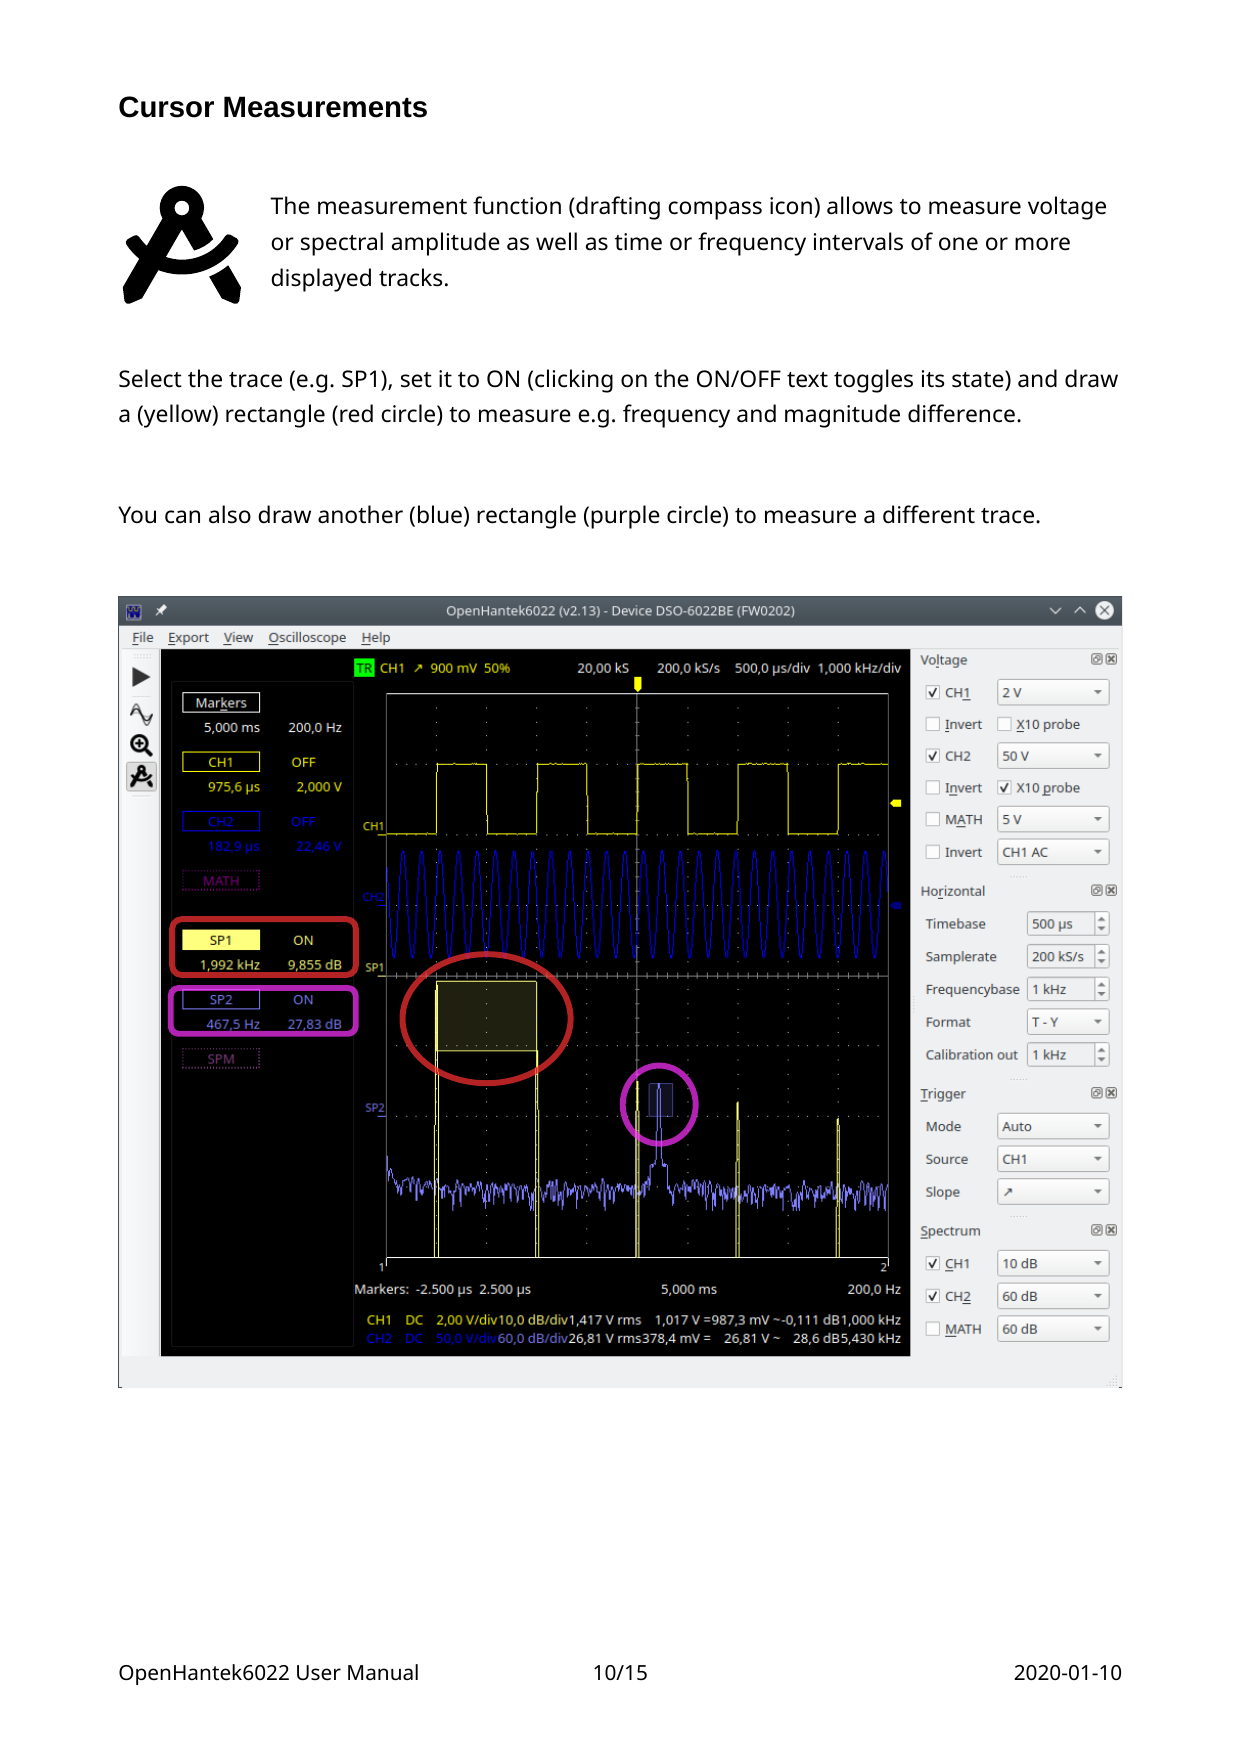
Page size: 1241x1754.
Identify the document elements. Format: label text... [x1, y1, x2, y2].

picture [118, 596, 1123, 1388]
text You can also draw another (blue) rectangle (purple circle) to measure a different trace. [118, 499, 1122, 531]
text The measurement function (drafting compass icon) allows to measure voltage or spectral amplitude as well as time or frequency intervals of one or more displayed tracks. [146, 189, 1122, 293]
subtitle Cursor Measurements [118, 89, 1122, 123]
text [118, 189, 169, 293]
text Select the trace (e.g. SP1), set it to ON (clicking on the ON/OFF text toggles its state) and draw a (yellow) rectangle (red circle) to measure e.g. frequency and magnitude difference. [118, 362, 1122, 430]
